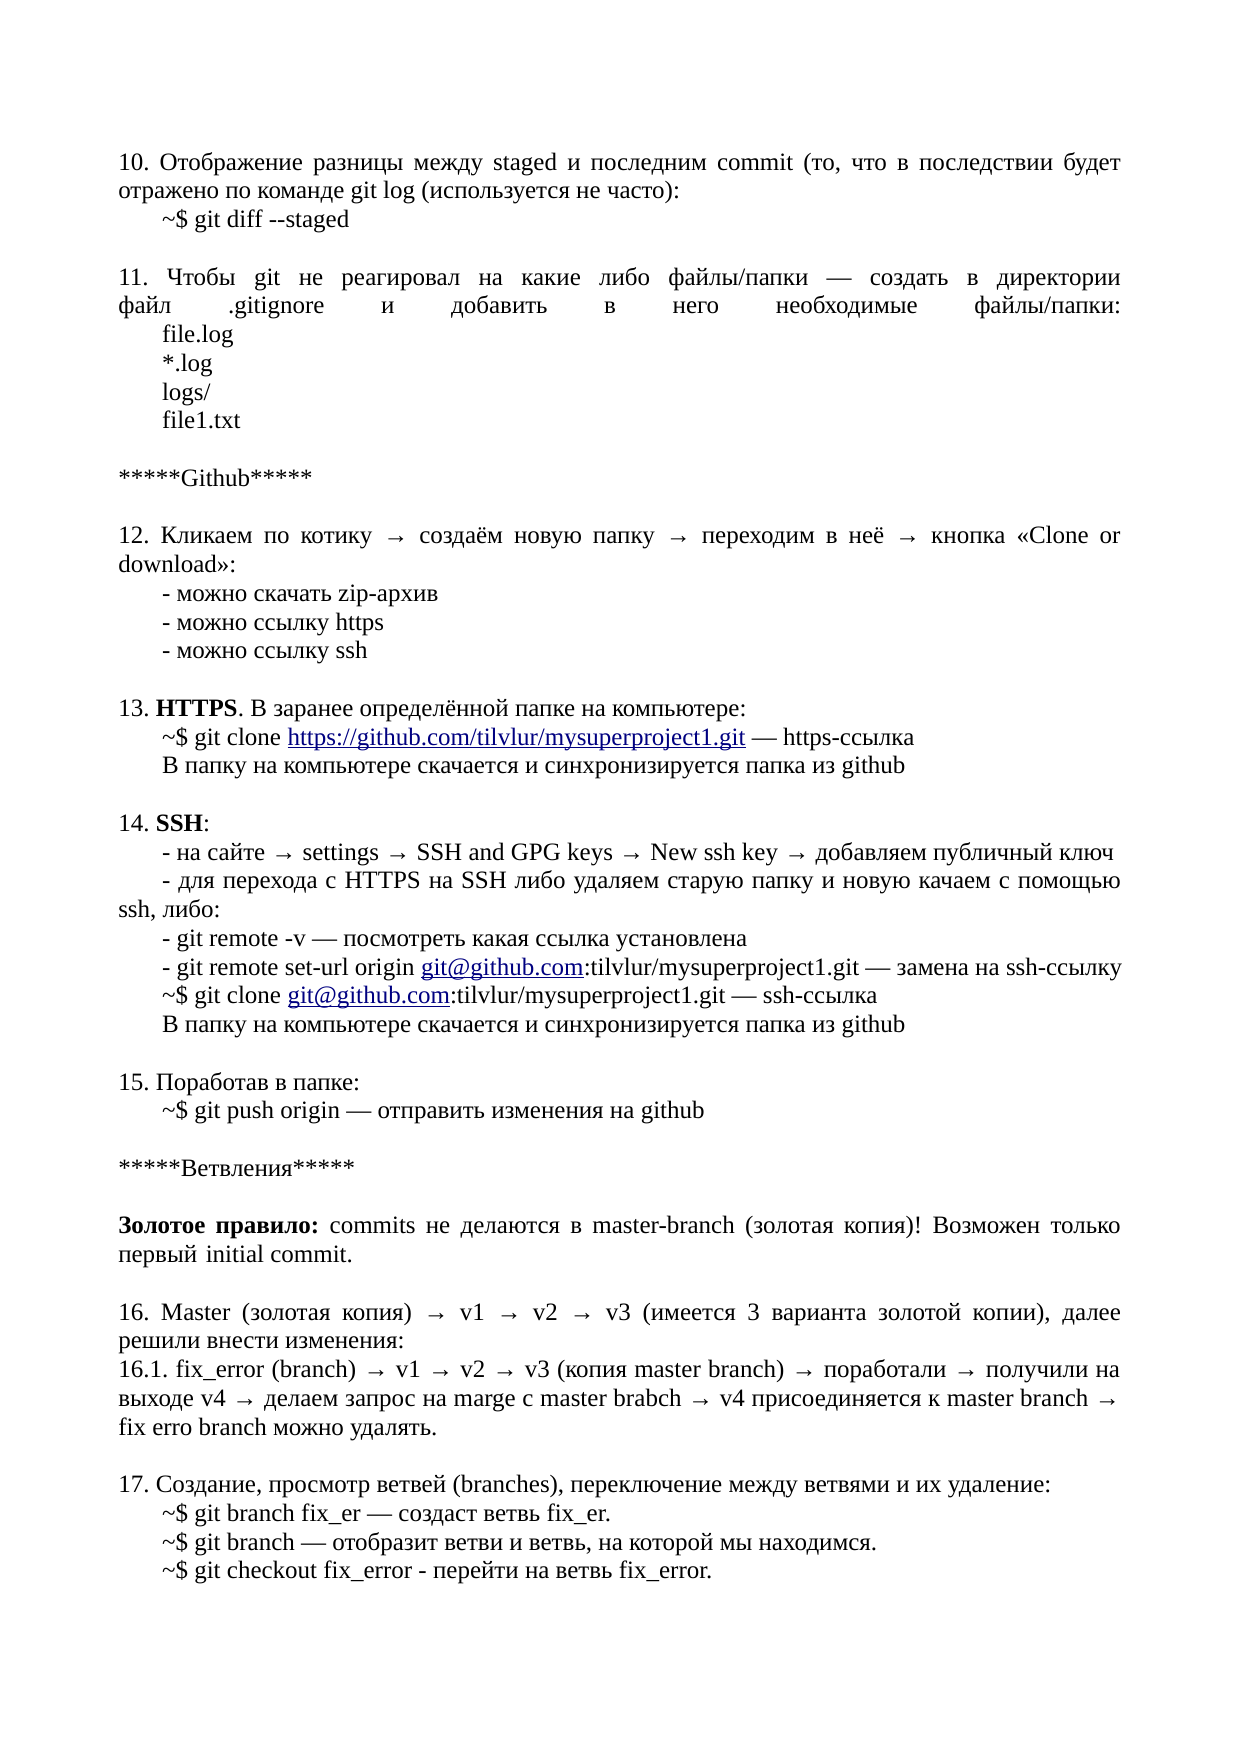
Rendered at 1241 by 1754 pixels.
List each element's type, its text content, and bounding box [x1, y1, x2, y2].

text Золотое правило: commits не делаются в master-branch (золотая копия)! Возможен только первый initial commit. [118, 1211, 1122, 1268]
text ~$ git clone https://github.com/tilvlur/mysuperproject1.git — https-ссылка [118, 722, 1122, 751]
text ~$ git branch fix_er — создаст ветвь fix_er. [118, 1498, 1122, 1527]
text *.log [118, 348, 1122, 377]
text В папку на компьютере скачается и синхронизируется папка из github [118, 751, 1122, 779]
text В папку на компьютере скачается и синхронизируется папка из github [118, 1009, 1122, 1038]
text 11. Чтобы git не реагировал на какие либо файлы/папки — создать в директории файл .gitignore и добавить в него необходимые файлы/папки: file.log [118, 262, 1122, 348]
text - на сайте → settings → SSH and GPG keys → New ssh key → добавляем публичный ключ [118, 837, 1122, 866]
text ~$ git branch — отобразит ветви и ветвь, на которой мы находимся. [118, 1527, 1122, 1556]
text 17. Создание, просмотр ветвей (branches), переключение между ветвями и их удаление: [118, 1469, 1122, 1498]
text 12. Кликаем по котику → создаём новую папку → переходим в неё → кнопка «Clone or download»: [118, 521, 1122, 578]
text logs/ [118, 377, 1122, 406]
text 15. Поработав в папке: [118, 1067, 1122, 1096]
text 14. SSH: [118, 808, 1122, 837]
text - можно скачать zip-архив [118, 578, 1122, 607]
text - можно ссылку ssh [118, 636, 1122, 664]
text - для перехода с HTTPS на SSH либо удаляем старую папку и новую качаем с помощью ssh, либо: [118, 866, 1122, 923]
text file1.txt [118, 406, 1122, 434]
text *****Ветвления***** [118, 1153, 1122, 1182]
text 16. Master (золотая копия) → v1 → v2 → v3 (имеется 3 варианта золотой копии), далее решили внести изменения: [118, 1297, 1122, 1354]
text ~$ git push origin — отправить изменения на github [118, 1096, 1122, 1124]
text - git remote -v — посмотреть какая ссылка установлена [118, 923, 1122, 952]
text *****Github***** [118, 463, 1122, 492]
text 10. Отображение разницы между staged и последним commit (то, что в последствии будет отражено по команде git log (используется не часто): [118, 147, 1122, 204]
text - можно ссылку https [118, 607, 1122, 636]
text 16.1. fix_error (branch) → v1 → v2 → v3 (копия master branch) → поработали → получили на выходе v4 → делаем запрос на marge с master brabch → v4 присоединяется к master branch → fix erro branch можно удалять. [118, 1354, 1122, 1441]
text 13. HTTPS. В заранее определённой папке на компьютере: [118, 693, 1122, 722]
text ~$ git diff --staged [118, 204, 1122, 233]
text - git remote set-url origin git@github.com:tilvlur/mysuperproject1.git — замена на ssh-ссылку [118, 952, 1122, 981]
text ~$ git checkout fix_error - перейти на ветвь fix_error. [118, 1556, 1122, 1584]
text ~$ git clone git@github.com:tilvlur/mysuperproject1.git — ssh-ссылка [118, 981, 1122, 1009]
